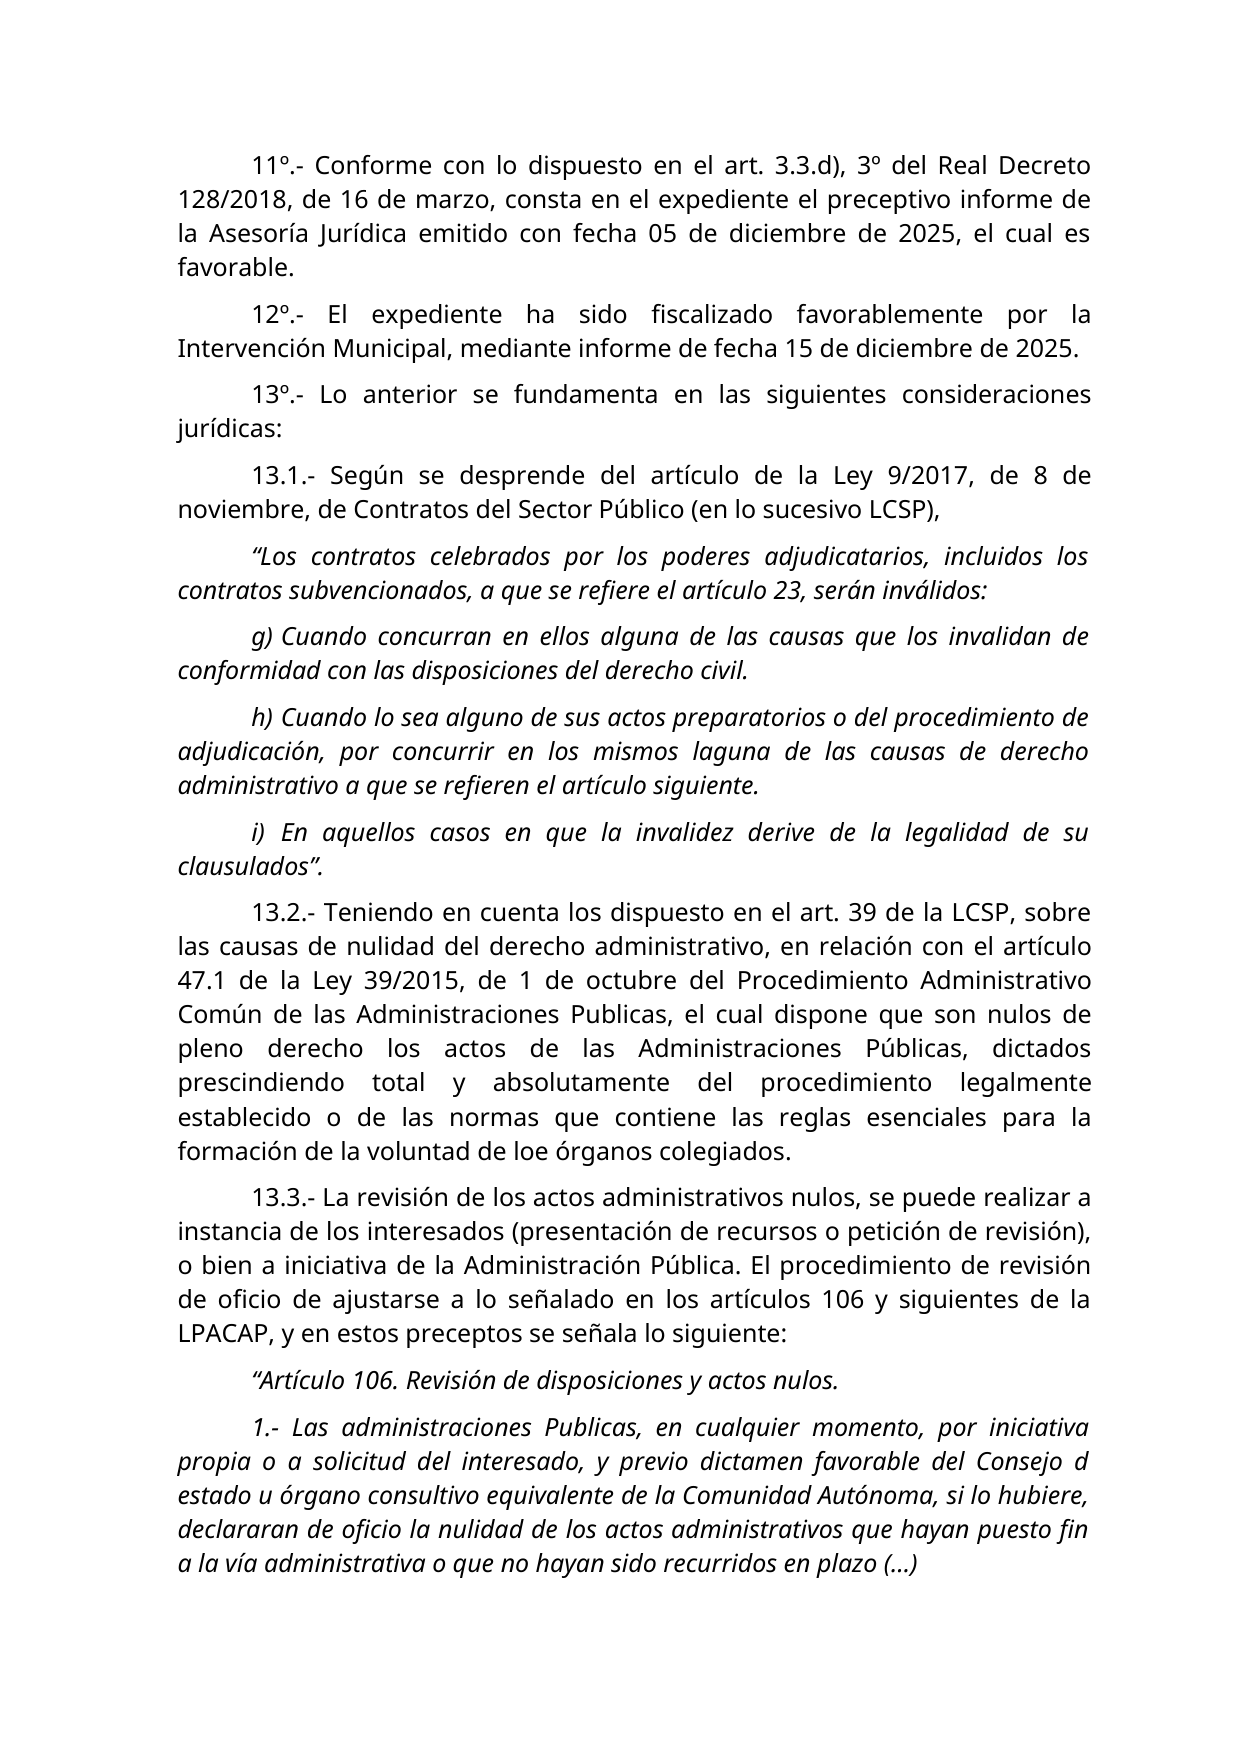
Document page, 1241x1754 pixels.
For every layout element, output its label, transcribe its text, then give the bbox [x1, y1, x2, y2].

text “Los contratos celebrados por los poderes adjudicatarios, incluidos los contratos subvencionados, a que se refiere el artículo 23, serán inválidos: [177, 538, 1093, 606]
text 12º.- El expediente ha sido fiscalizado favorablemente por la Intervención Municipal, mediante informe de fecha 15 de diciembre de 2025. [177, 296, 1093, 364]
list Cuando concurran en ellos alguna de las causas que los invalidan de conformidad con las disposiciones del derecho civil. [177, 619, 1093, 687]
text “Artículo 106. Revisión de disposiciones y actos nulos. [177, 1363, 1093, 1397]
list En aquellos casos en que la invalidez derive de la legalidad de su clausulados”. [177, 814, 1093, 882]
text 1.- Las administraciones Publicas, en cualquier momento, por iniciativa propia o a solicitud del interesado, y previo dictamen favorable del Consejo d estado u órgano consultivo equivalente de la Comunidad Autónoma, si lo hubiere, declararan de oficio la nulidad de los actos administrativos que hayan puesto fin a la vía administrativa o que no hayan sido recurridos en plazo (…) [177, 1409, 1093, 1579]
text 13.1.- Según se desprende del artículo de la Ley 9/2017, de 8 de noviembre, de Contratos del Sector Público (en lo sucesivo LCSP), [177, 458, 1093, 526]
text 13º.- Lo anterior se fundamenta en las siguientes consideraciones jurídicas: [177, 377, 1093, 445]
text 11º.- Conforme con lo dispuesto en el art. 3.3.d), 3º del Real Decreto 128/2018, de 16 de marzo, consta en el expediente el preceptivo informe de la Asesoría Jurídica emitido con fecha 05 de diciembre de 2025, el cual es favorable. [177, 148, 1093, 284]
text 13.2.- Teniendo en cuenta los dispuesto en el art. 39 de la LCSP, sobre las causas de nulidad del derecho administrativo, en relación con el artículo 47.1 de la Ley 39/2015, de 1 de octubre del Procedimiento Administrativo Común de las Administraciones Publicas, el cual dispone que son nulos de pleno derecho los actos de las Administraciones Públicas, dictados prescindiendo total y absolutamente del procedimiento legalmente establecido o de las normas que contiene las reglas esenciales para la formación de la voluntad de loe órganos colegiados. [177, 895, 1093, 1167]
list Cuando lo sea alguno de sus actos preparatorios o del procedimiento de adjudicación, por concurrir en los mismos laguna de las causas de derecho administrativo a que se refieren el artículo siguiente. [177, 699, 1093, 802]
text 13.3.- La revisión de los actos administrativos nulos, se puede realizar a instancia de los interesados (presentación de recursos o petición de revisión), o bien a iniciativa de la Administración Pública. El procedimiento de revisión de oficio de ajustarse a lo señalado en los artículos 106 y siguientes de la LPACAP, y en estos preceptos se señala lo siguiente: [177, 1180, 1093, 1350]
